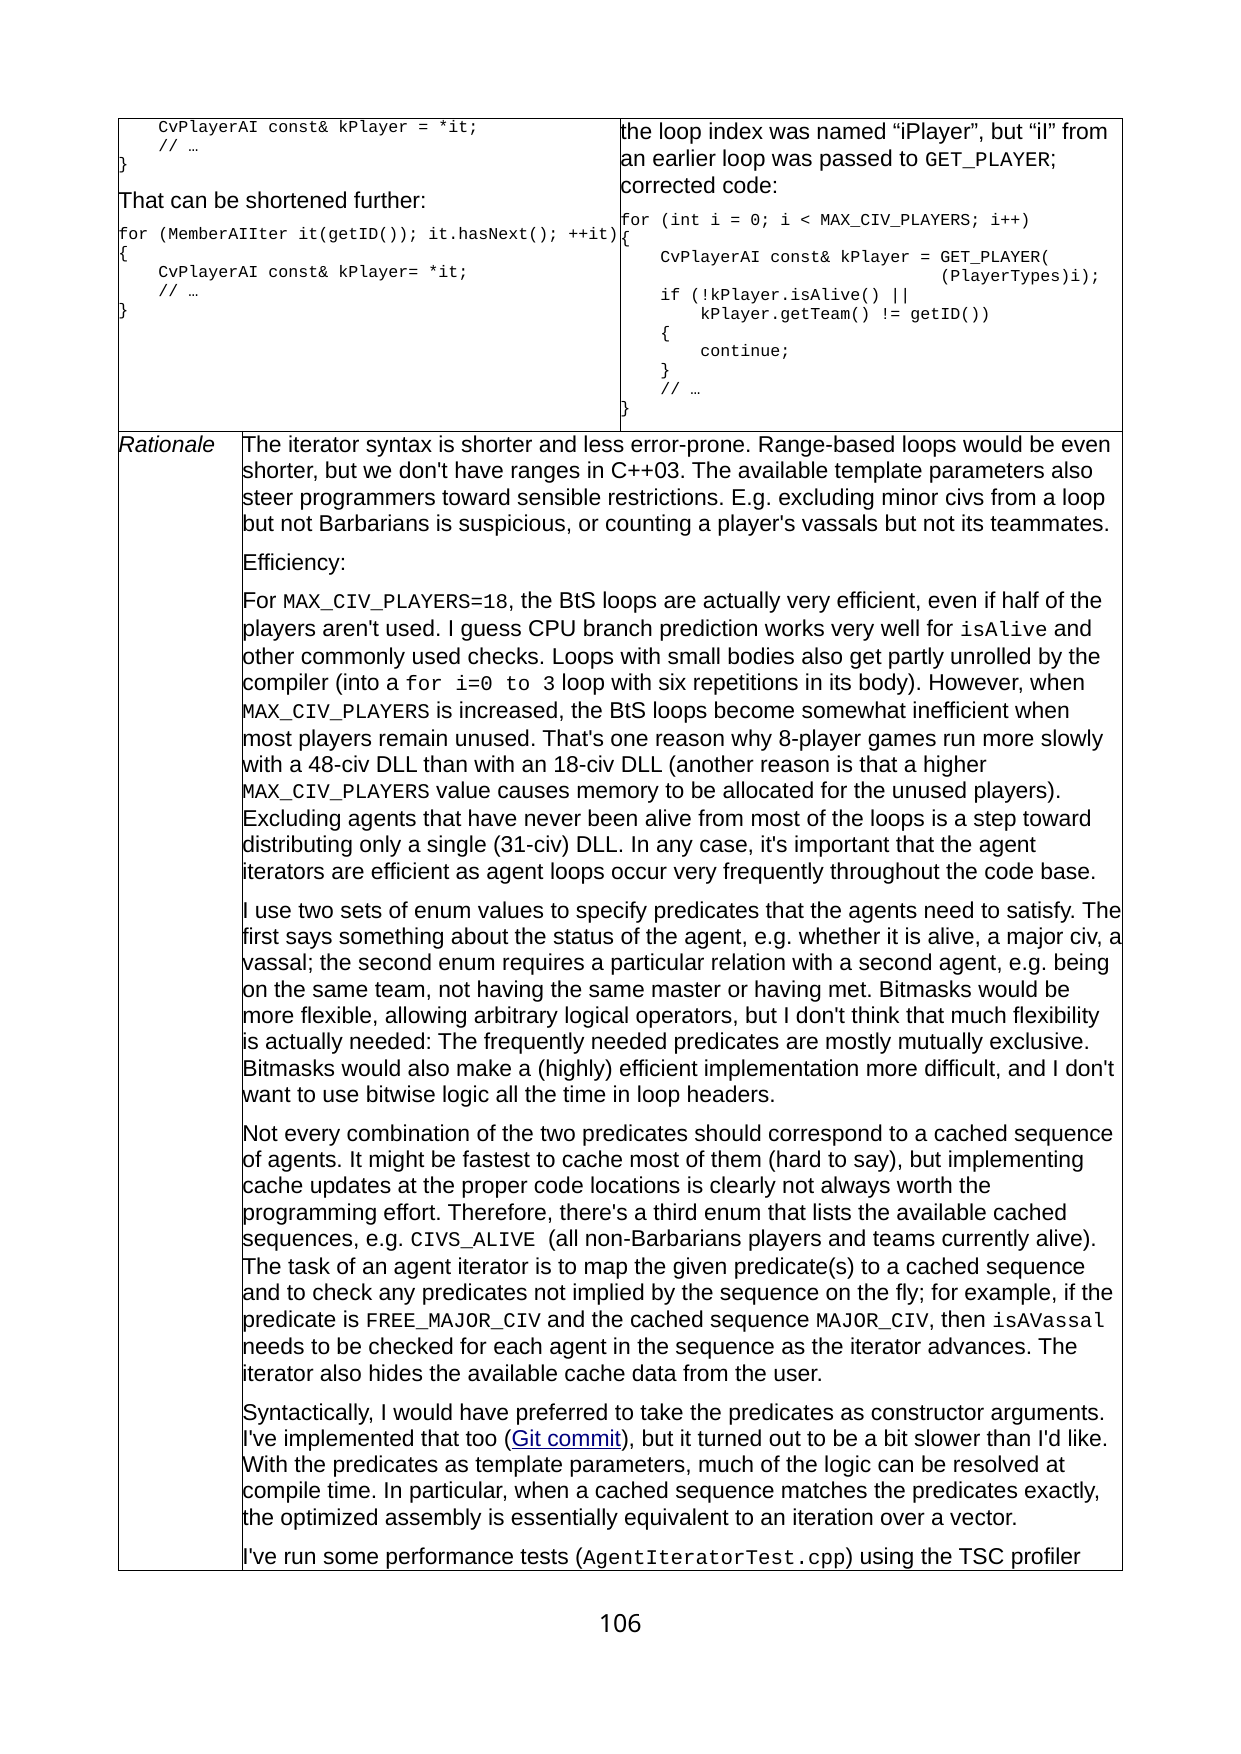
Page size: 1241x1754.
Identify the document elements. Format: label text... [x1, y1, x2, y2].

table_cell The iterator syntax is shorter and less error-prone. Range-based loops would be even shorter, but we don't have ranges in C++03. The available template parameters also steer programmers toward sensible restrictions. E.g. excluding minor civs from a loop but not Barbarians is suspicious, or counting a player's vassals but not its teammates. Efficiency: For MAX_CIV_PLAYERS=18, the BtS loops are actually very efficient, even if half of the players aren't used. I guess CPU branch prediction works very well for isAlive and other commonly used checks. Loops with small bodies also get partly unrolled by the compiler (into a for i=0 to 3 loop with six repetitions in its body). However, when MAX_CIV_PLAYERS is increased, the BtS loops become somewhat inefficient when most players remain unused. That's one reason why 8-player games run more slowly with a 48-civ DLL than with an 18-civ DLL (another reason is that a higher MAX_CIV_PLAYERS value causes memory to be allocated for the unused players). Excluding agents that have never been alive from most of the loops is a step toward distributing only a single (31-civ) DLL. In any case, it's important that the agent iterators are efficient as agent loops occur very frequently throughout the code base. I use two sets of enum values to specify predicates that the agents need to satisfy. The first says something about the status of the agent, e.g. whether it is alive, a major civ, a vassal; the second enum requires a particular relation with a second agent, e.g. being on the same team, not having the same master or having met. Bitmasks would be more flexible, allowing arbitrary logical operators, but I don't think that much flexibility is actually needed: The frequently needed predicates are mostly mutually exclusive. Bitmasks would also make a (highly) efficient implementation more difficult, and I don't want to use bitwise logic all the time in loop headers. Not every combination of the two predicates should correspond to a cached sequence of agents. It might be fastest to cache most of them (hard to say), but implementing cache updates at the proper code locations is clearly not always worth the programming effort. Therefore, there's a third enum that lists the available cached sequences, e.g. CIVS_ALIVE (all non-Barbarians players and teams currently alive). The task of an agent iterator is to map the given predicate(s) to a cached sequence and to check any predicates not implied by the sequence on the fly; for example, if the predicate is FREE_MAJOR_CIV and the cached sequence MAJOR_CIV, then isAVassal needs to be checked for each agent in the sequence as the iterator advances. The iterator also hides the available cache data from the user. Syntactically, I would have preferred to take the predicates as constructor arguments. I've implemented that too (Git commit), but it turned out to be a bit slower than I'd like. With the predicates as template parameters, much of the logic can be resolved at compile time. In particular, when a cached sequence matches the predicates exactly, the optimized assembly is essentially equivalent to an iteration over a vector. I've run some performance tests (AgentIteratorTest.cpp) using the TSC profiler [243, 432, 1122, 1570]
table_cell Rationale [119, 432, 242, 1570]
table_cell CvPlayerAI const& kPlayer = *it; // … } That can be shortened further: for (MemberAIIter it(getID()); it.hasNext(); ++it) { CvPlayerAI const& kPlayer= *it; // … } [119, 119, 620, 431]
table_cell the loop index was named “iPlayer”, but “iI” from an earlier loop was passed to GET_PLAYER; corrected code: for (int i = 0; i < MAX_CIV_PLAYERS; i++) { CvPlayerAI const& kPlayer = GET_PLAYER( (PlayerTypes)i); if (!kPlayer.isAlive() || kPlayer.getTeam() != getID()) { continue; } // … } [621, 119, 1122, 431]
